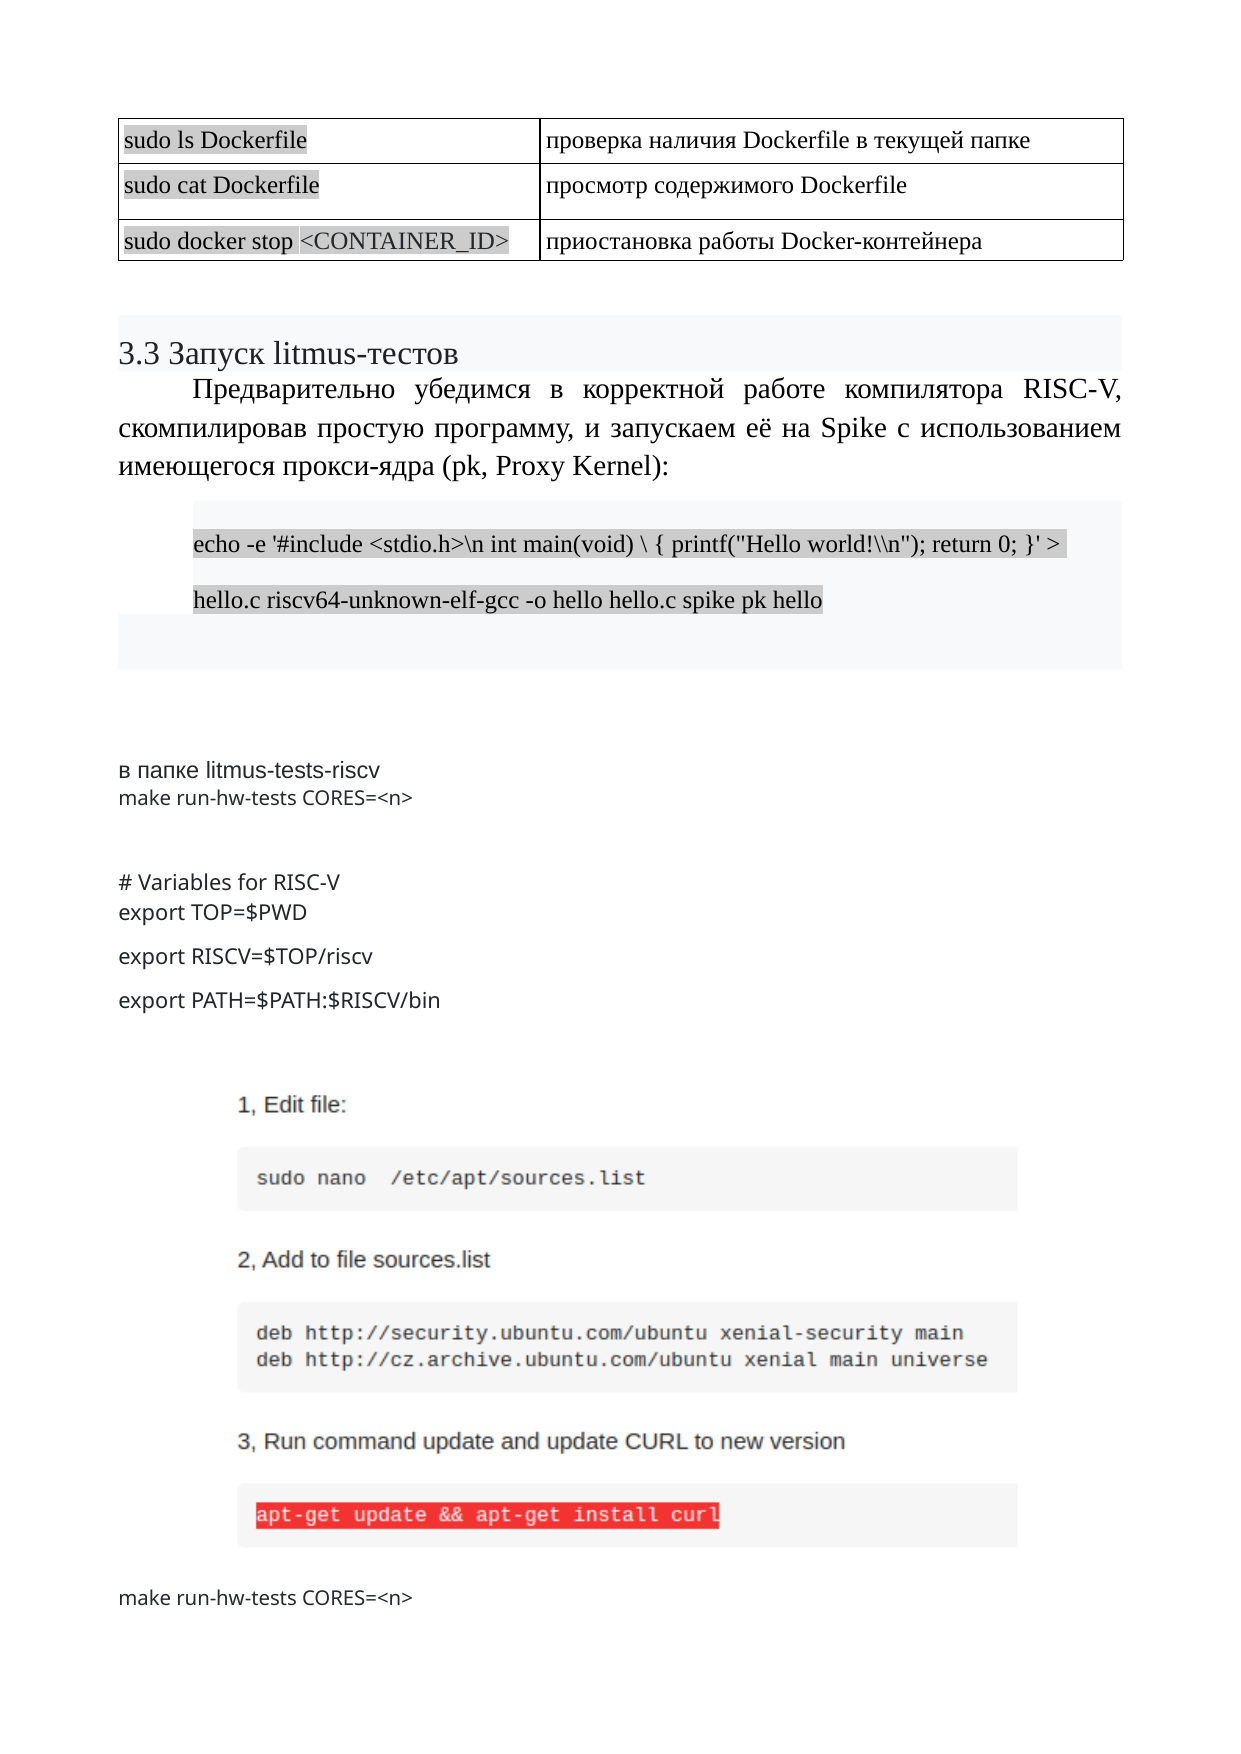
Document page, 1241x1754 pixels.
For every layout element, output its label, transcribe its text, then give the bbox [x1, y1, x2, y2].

text 3.3 Запуск litmus-тестов [118, 315, 1122, 371]
text make run-hw-tests CORES=<n> [118, 783, 1122, 811]
table_cell sudo ls Dockerfile [119, 119, 539, 163]
table_cell проверка наличия Dockerfile в текущей папке [541, 119, 1123, 163]
table_cell просмотр содержимого Dockerfile [541, 164, 1123, 219]
text # Variables for RISC-V [118, 867, 1122, 896]
text export TOP=$PWD [118, 896, 1122, 926]
text в папке litmus-tests-riscv [118, 757, 1122, 783]
picture [222, 1083, 1018, 1584]
table_cell sudo cat Dockerfile [119, 164, 539, 219]
text Предварительно убедимся в корректной работе компилятора RISC-V, скомпилировав простую программу, и запускаем её на Spike с использованием имеющегося прокси-ядра (pk, Proxy Kernel): [118, 371, 1122, 482]
text make run-hw-tests CORES=<n> [118, 1584, 1122, 1611]
text export RISCV=$TOP/riscv [118, 941, 1122, 971]
table_cell sudo docker stop <CONTAINER_ID> [119, 220, 539, 260]
table_cell приостановка работы Docker-контейнера [541, 220, 1123, 260]
text echo -e '#include <stdio.h>\n int main(void) \ { printf("Hello world!\\n"); return 0; }' > hello.c riscv64-unknown-elf-gcc -o hello hello.c spike pk hello [193, 501, 1122, 614]
text export PATH=$PATH:$RISCV/bin [118, 985, 1122, 1015]
